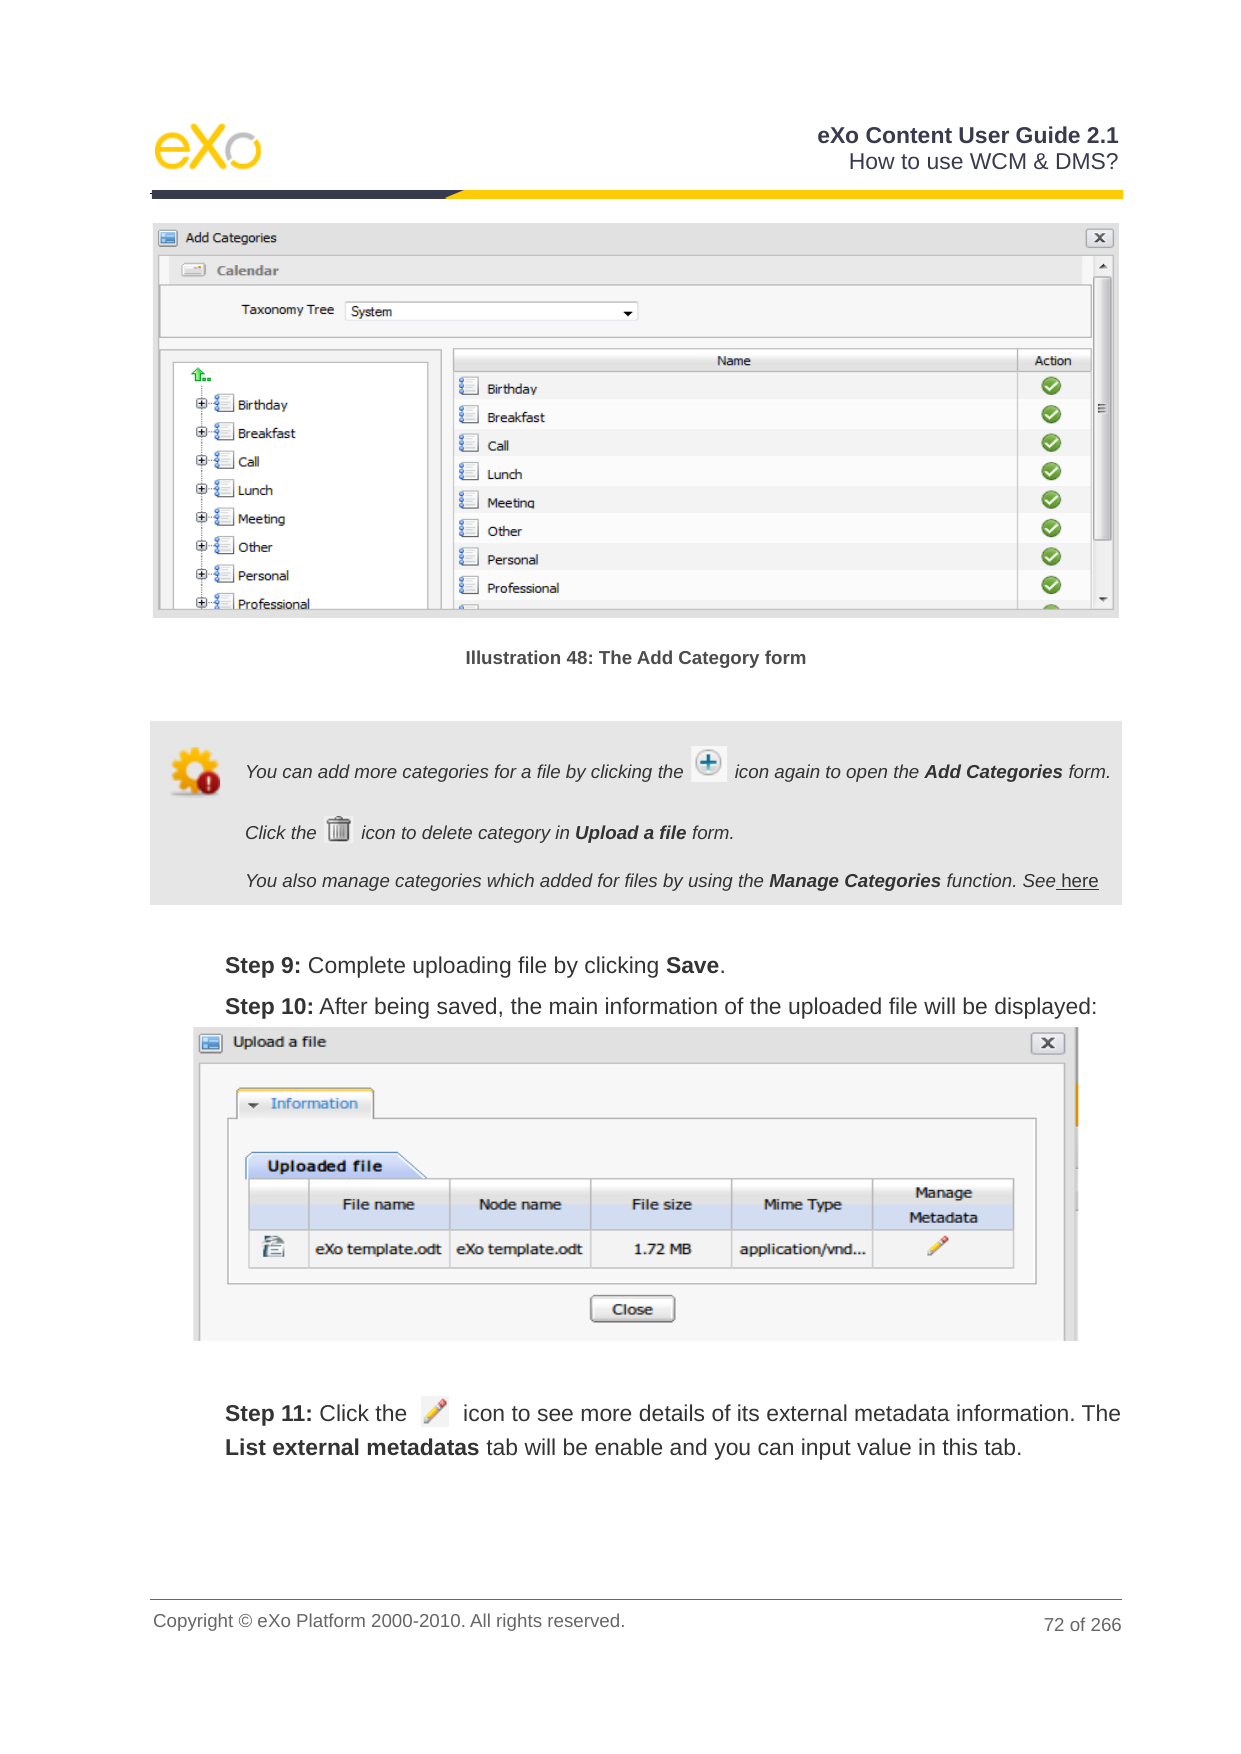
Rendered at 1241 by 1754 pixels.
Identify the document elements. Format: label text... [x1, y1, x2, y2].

list Step 11: Click the icon to see more details of its external metadata information. The List external metadatas tab will be enable and you can input value in this tab. [187, 1389, 1122, 1460]
picture [152, 223, 1119, 618]
table_header [150, 721, 239, 905]
text Illustration 48: The Add Category form [153, 618, 1119, 668]
picture [324, 816, 354, 843]
picture [155, 123, 262, 170]
picture [151, 190, 1124, 199]
picture [170, 747, 220, 798]
list Step 10: After being saved, the main information of the uploaded file will be displayed: [187, 993, 1122, 1019]
picture [193, 1027, 1079, 1341]
list Step 9: Complete uploading file by clicking Save. [187, 952, 1122, 978]
table_header You can add more categories for a file by clicking theicon again to open the Add Categories form. Click theicon to delete category in Upload a file form. You also manage categories which added for files by using the Manage Categories function. See here [239, 721, 1122, 905]
picture [421, 1396, 450, 1427]
picture [691, 746, 728, 782]
